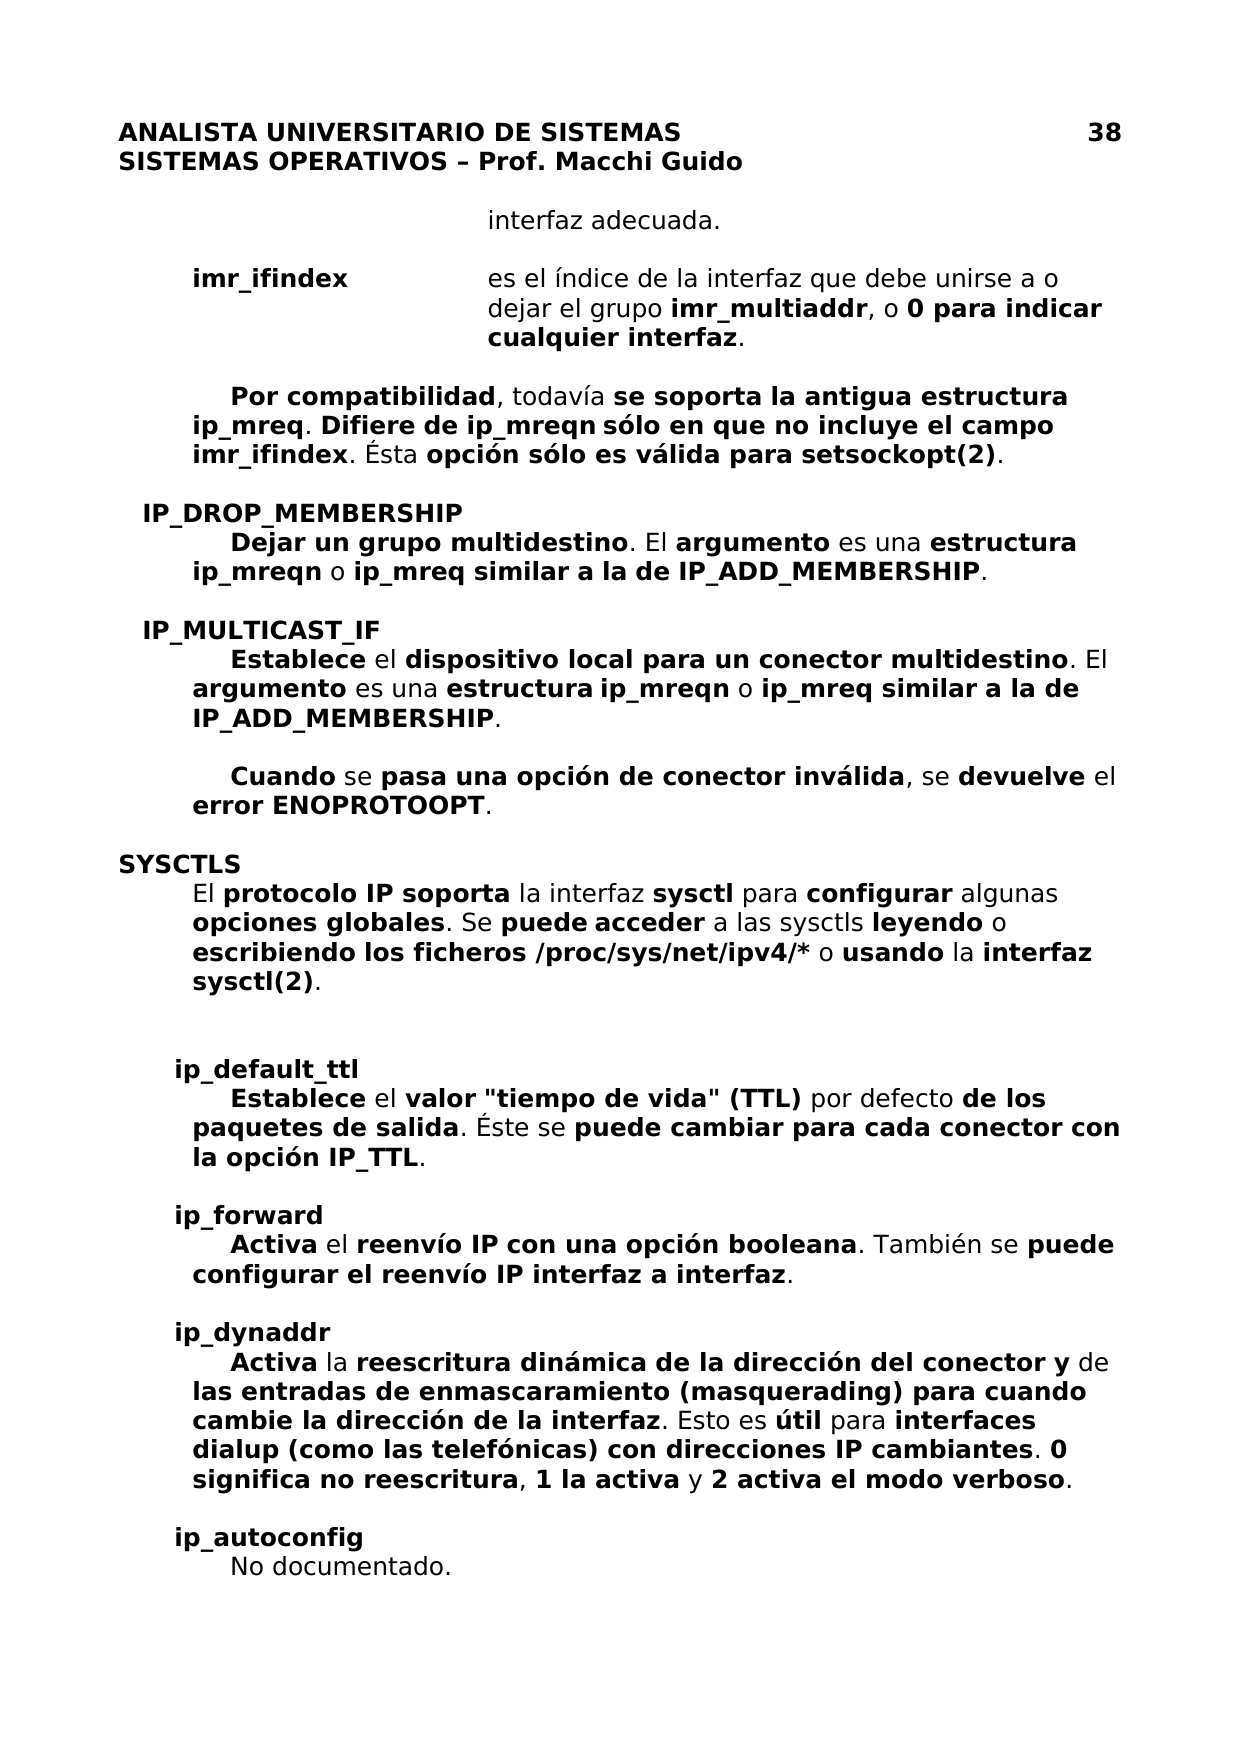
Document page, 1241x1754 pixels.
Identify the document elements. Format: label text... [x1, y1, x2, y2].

text Establece el dispositivo local para un conector multidestino. El [118, 645, 1122, 674]
text interfaz adecuada. [118, 206, 1122, 235]
text sysctl(2). [118, 967, 1122, 996]
text ip_forward [118, 1201, 1122, 1231]
text Activa el reenvío IP con una opción booleana. También se puede [118, 1231, 1122, 1260]
text Establece el valor "tiempo de vida" (TTL) por defecto de los [118, 1084, 1122, 1113]
text escribiendo los ficheros /proc/sys/net/ipv4/* o usando la interfaz [118, 938, 1122, 967]
text la opción IP_TTL. [118, 1143, 1122, 1172]
text Cuando se pasa una opción de conector inválida, se devuelve el [118, 762, 1122, 792]
text argumento es una estructura ip_mreqn o ip_mreq similar a la de [118, 674, 1122, 704]
text Dejar un grupo multidestino. El argumento es una estructura [118, 528, 1122, 557]
text opciones globales. Se puede acceder a las sysctls leyendo o [118, 909, 1122, 938]
text error ENOPROTOOPT. [118, 792, 1122, 821]
text paquetes de salida. Éste se puede cambiar para cada conector con [118, 1113, 1122, 1143]
text ip_default_ttl [118, 1055, 1122, 1084]
text SYSCTLS [118, 850, 1122, 879]
text IP_ADD_MEMBERSHIP. [118, 704, 1122, 733]
text cualquier interfaz. [118, 323, 1122, 352]
text dejar el grupo imr_multiaddr, o 0 para indicar [118, 294, 1122, 323]
text ip_mreqn o ip_mreq similar a la de IP_ADD_MEMBERSHIP. [118, 557, 1122, 587]
text las entradas de enmascaramiento (masquerading) para cuando cambie la dirección de la interfaz. Esto es útil para interfaces [118, 1377, 1122, 1436]
text IP_DROP_MEMBERSHIP [118, 499, 1122, 528]
text significa no reescritura, 1 la activa y 2 activa el modo verboso. [118, 1465, 1122, 1494]
text El protocolo IP soporta la interfaz sysctl para configurar algunas [118, 879, 1122, 909]
text ip_mreq. Difiere de ip_mreqn sólo en que no incluye el campo [118, 411, 1122, 440]
text configurar el reenvío IP interfaz a interfaz. [118, 1260, 1122, 1289]
text imr_ifindex es el índice de la interfaz que debe unirse a o [118, 265, 1122, 294]
text Por compatibilidad, todavía se soporta la antigua estructura [118, 382, 1122, 411]
text No documentado. [118, 1553, 1122, 1582]
text imr_ifindex. Ésta opción sólo es válida para setsockopt(2). [118, 440, 1122, 469]
text IP_MULTICAST_IF [118, 616, 1122, 645]
text dialup (como las telefónicas) con direcciones IP cambiantes. 0 [118, 1436, 1122, 1465]
text ip_autoconfig [118, 1523, 1122, 1553]
text Activa la reescritura dinámica de la dirección del conector y de [118, 1348, 1122, 1377]
text ip_dynaddr [118, 1318, 1122, 1348]
